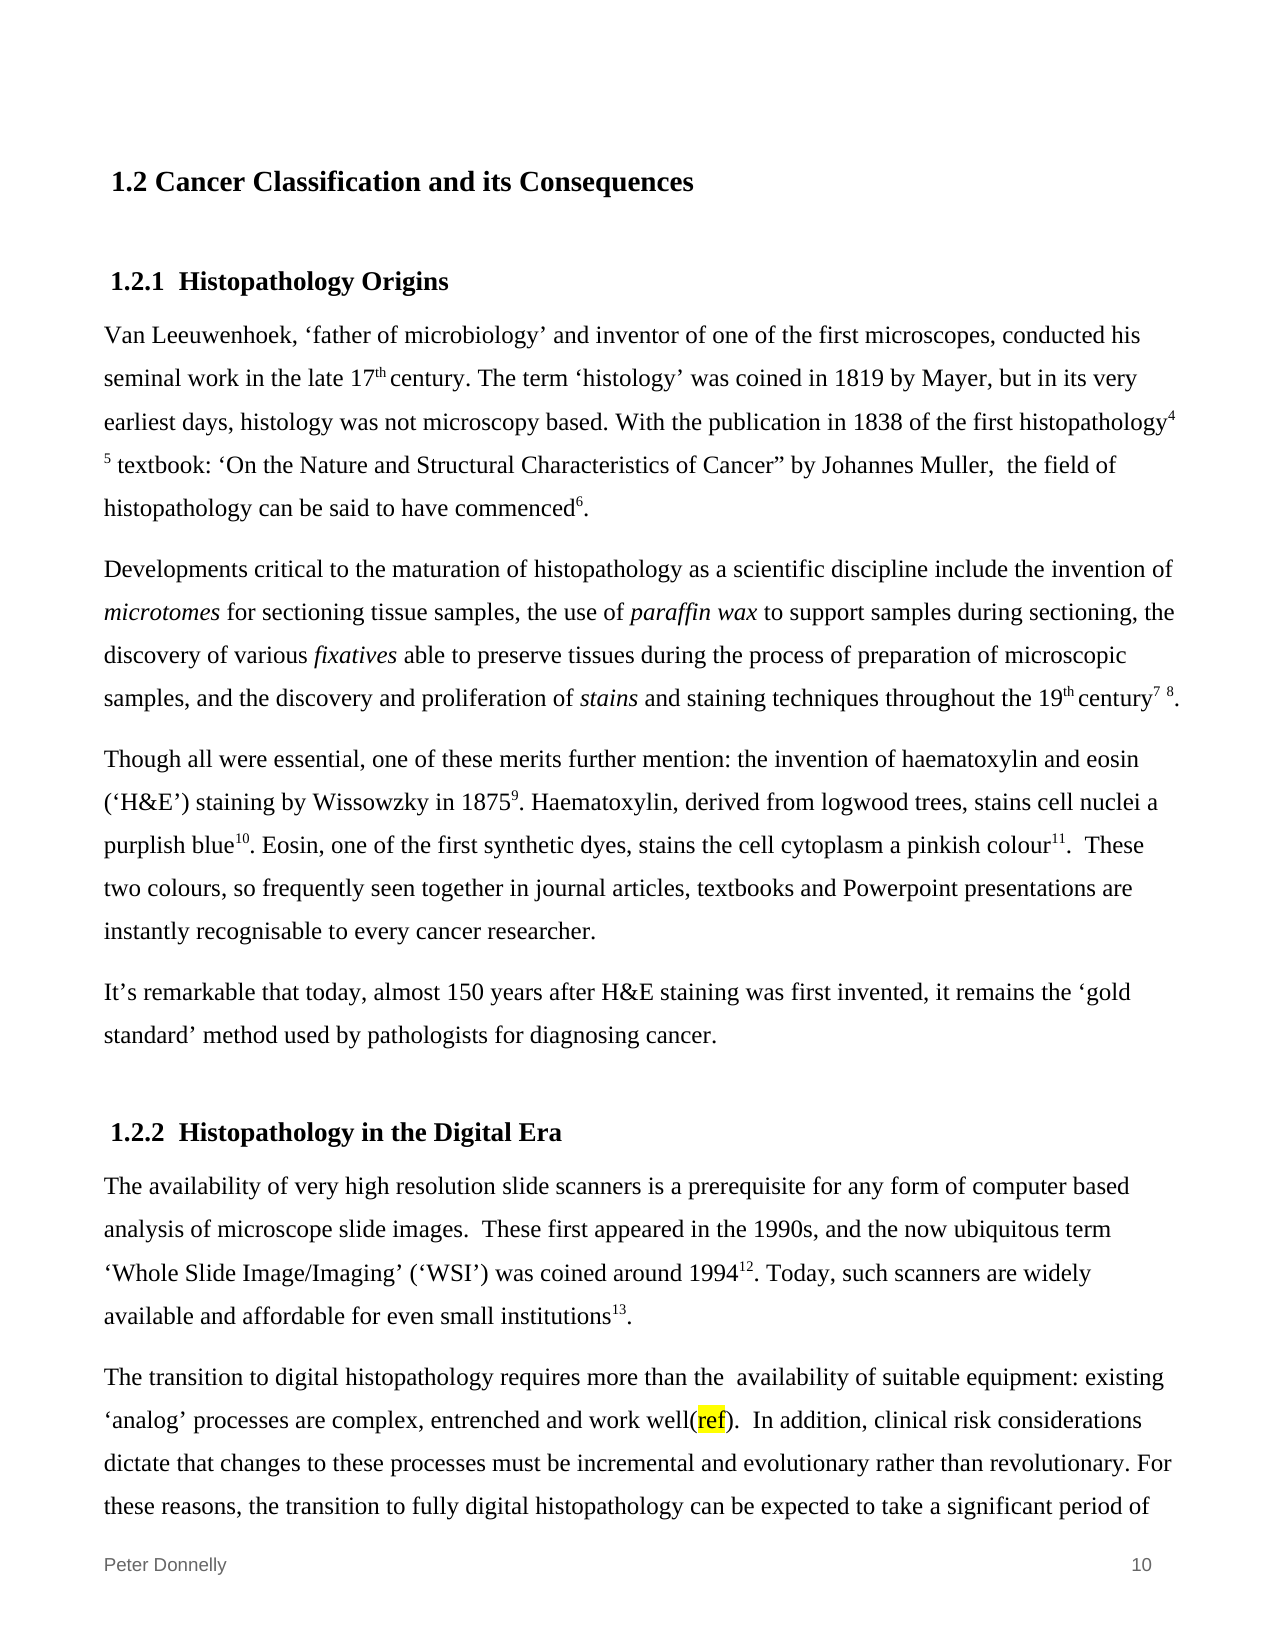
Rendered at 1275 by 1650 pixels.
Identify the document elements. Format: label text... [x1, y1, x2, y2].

subtitle Histopathology in the Digital Era [103, 1117, 1181, 1148]
text Though all were essential, one of these merits further mention: the invention of haematoxylin and eosin (‘H&E’) staining by Wissowzky in 1875. Haematoxylin, derived from logwood trees, stains cell nuclei a purplish blue. Eosin, one of the first synthetic dyes, stains the cell cytoplasm a pinkish colour. These two colours, so frequently seen together in journal articles, textbooks and Powerpoint presentations are instantly recognisable to every cancer researcher. [103, 744, 1181, 945]
text The transition to digital histopathology requires more than the availability of suitable equipment: existing ‘analog’ processes are complex, entrenched and work well(ref). In addition, clinical risk considerations dictate that changes to these processes must be incremental and evolutionary rather than revolutionary. For these reasons, the transition to fully digital histopathology can be expected to take a significant period of [103, 1362, 1181, 1520]
text The availability of very high resolution slide scanners is a prerequisite for any form of computer based analysis of microscope slide images. These first appeared in the 1990s, and the now ubiquitous term ‘Whole Slide Image/Imaging’ (‘WSI’) was coined around 1994. Today, such scanners are widely available and affordable for even small institutions. [103, 1171, 1181, 1329]
text Van Leeuwenhoek, ‘father of microbiology’ and inventor of one of the first microscopes, conducted his seminal work in the late 17th century. The term ‘histology’ was coined in 1819 by Mayer, but in its very earliest days, histology was not microscopy based. With the publication in 1838 of the first histopathology textbook: ‘On the Nature and Structural Characteristics of Cancer” by Johannes Muller, the field of histopathology can be said to have commenced. [103, 320, 1181, 522]
subtitle Cancer Classification and its Consequences [103, 164, 1181, 198]
subtitle Histopathology Origins [103, 266, 1181, 297]
text It’s remarkable that today, almost 150 years after H&E staining was first invented, it remains the ‘gold standard’ method used by pathologists for diagnosing cancer. [103, 977, 1181, 1049]
text Developments critical to the maturation of histopathology as a scientific discipline include the invention of microtomes for sectioning tissue samples, the use of paraffin wax to support samples during sectioning, the discovery of various fixatives able to preserve tissues during the process of preparation of microscopic samples, and the discovery and proliferation of stains and staining techniques throughout the 19th century . [103, 554, 1181, 712]
